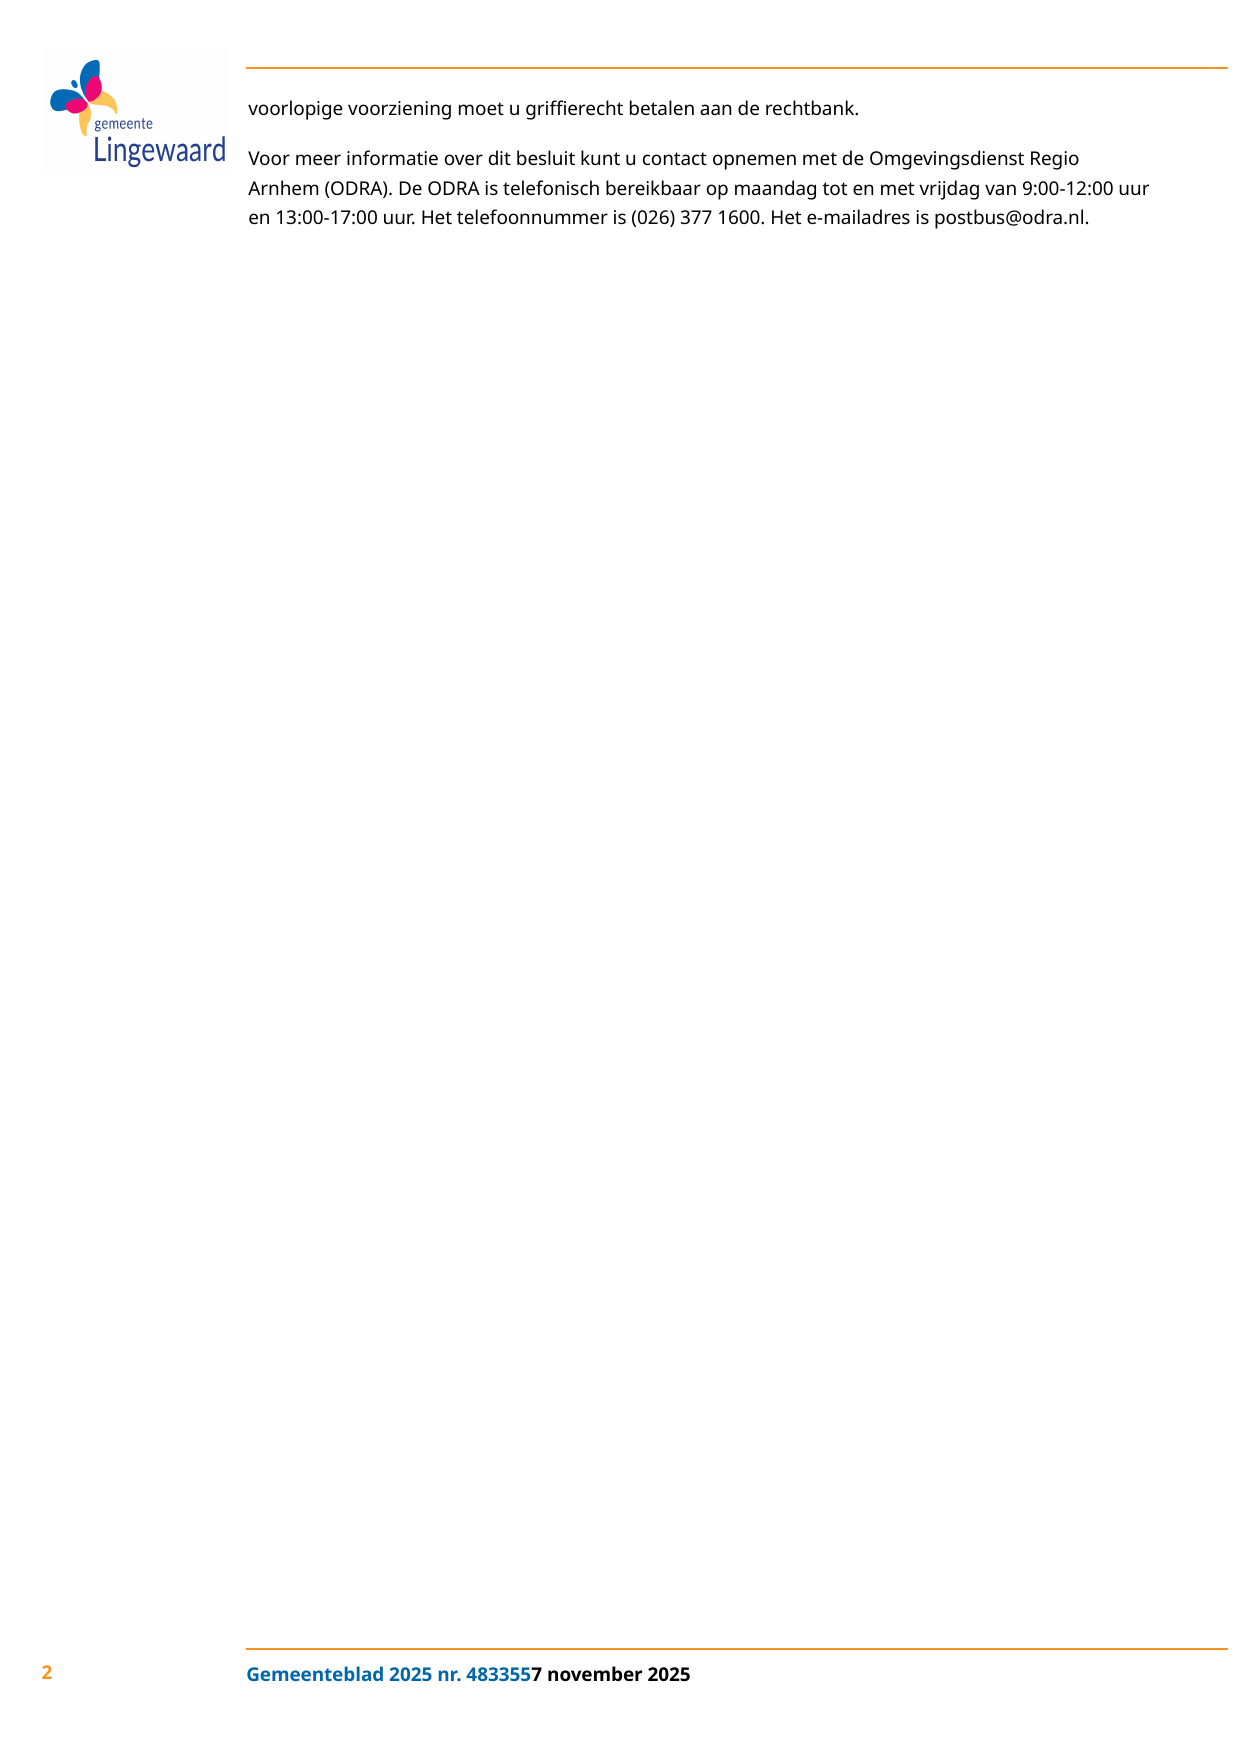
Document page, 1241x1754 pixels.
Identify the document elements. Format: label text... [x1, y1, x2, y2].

text Voor meer informatie over dit besluit kunt u contact opnemen met de Omgevingsdienst Regio Arnhem (ODRA). De ODRA is telefonisch bereikbaar op maandag tot en met vrijdag van 9:00-12:00 uur en 13:00-17:00 uur. Het telefoonnummer is (026) 377 1600. Het e-mailadres is postbus@odra.nl. [248, 145, 1152, 230]
text voorlopige voorziening moet u griffierecht betalen aan de rechtbank. [248, 95, 1152, 121]
picture [41, 47, 231, 172]
